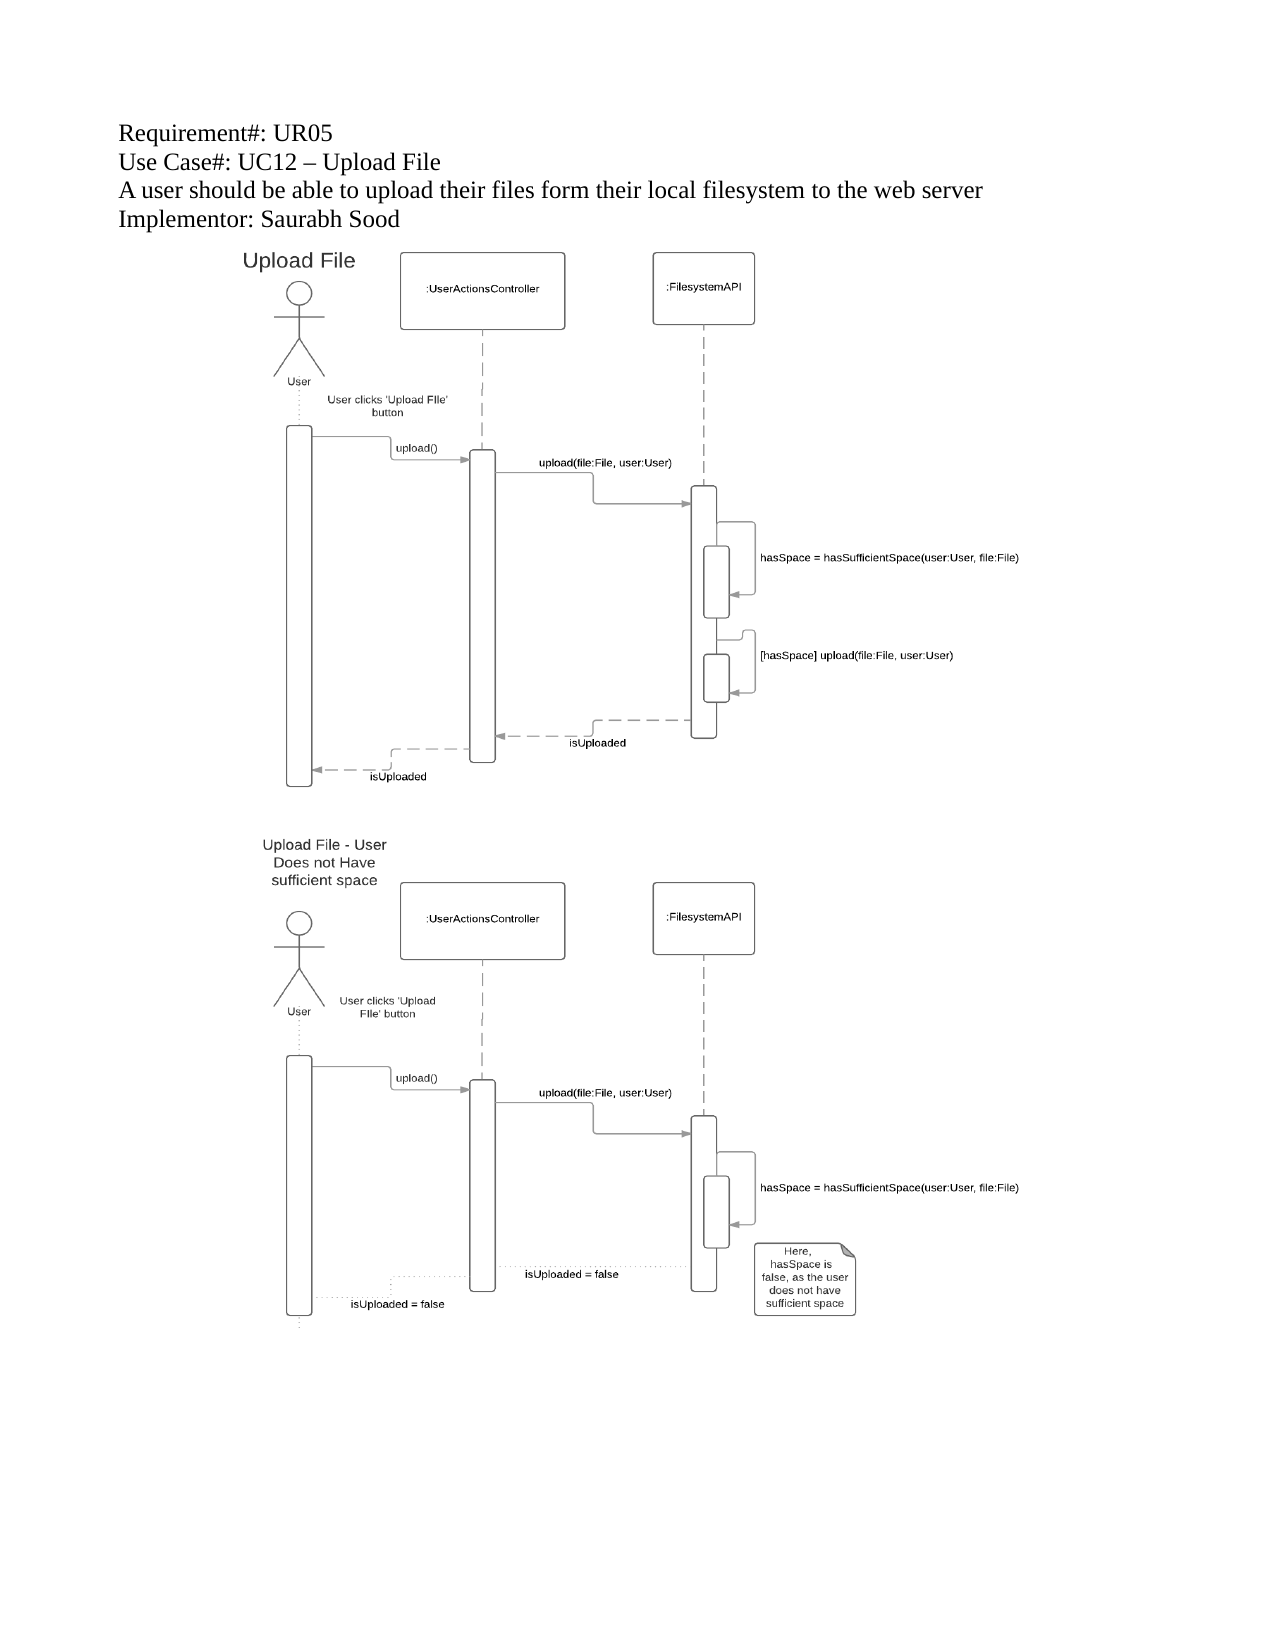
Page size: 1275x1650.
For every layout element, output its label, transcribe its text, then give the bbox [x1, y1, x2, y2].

text Use Case#: UC12 – Upload File [118, 147, 1157, 176]
text Implementor: Saurabh Sood [118, 204, 1157, 233]
picture [223, 233, 1052, 1374]
text Requirement#: UR05 [118, 118, 1157, 147]
text A user should be able to upload their files form their local filesystem to the web server [118, 176, 1157, 204]
